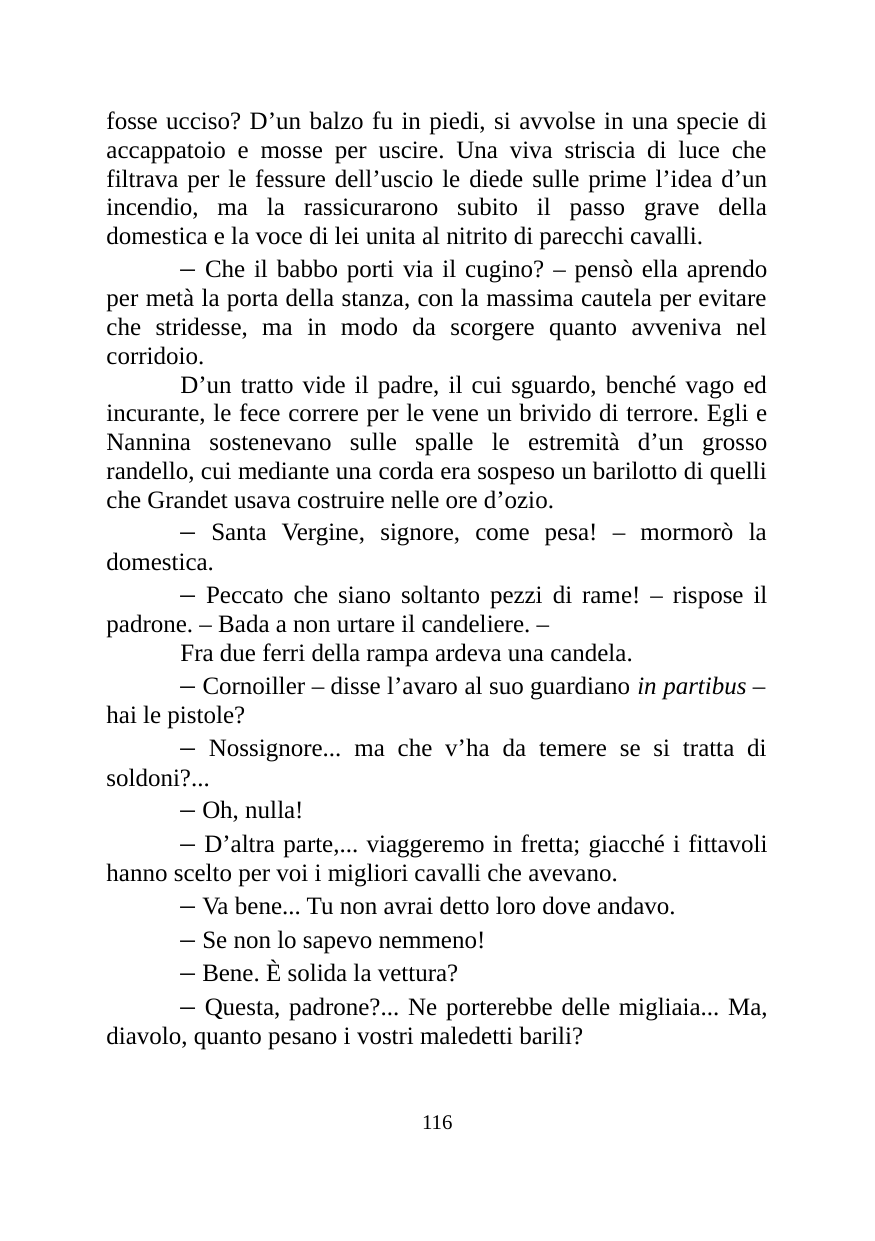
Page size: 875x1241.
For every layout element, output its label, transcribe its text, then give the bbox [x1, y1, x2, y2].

text – Nossignore... ma che v’ha da temere se si tratta di soldoni?... [106, 729, 768, 791]
text – Oh, nulla! [106, 791, 768, 825]
text – Cornoiller – disse l’avaro al suo guardiano in partibus – hai le pistole? [106, 667, 768, 729]
text D’un tratto vide il padre, il cui sguardo, benché vago ed incurante, le fece correre per le vene un brivido di terrore. Egli e Nannina sostenevano sulle spalle le estremità d’un grosso randello, cui mediante una corda era sospeso un barilotto di quelli che Grandet usava costruire nelle ore d’ozio. [106, 370, 768, 513]
text – Bene. È solida la vettura? [106, 954, 768, 988]
text – Va bene... Tu non avrai detto loro dove andavo. [106, 887, 768, 921]
text – Santa Vergine, signore, come pesa! – mormorò la domestica. [106, 513, 768, 576]
text – Se non lo sapevo nemmeno! [106, 921, 768, 954]
text fosse ucciso? D’un balzo fu in piedi, si avvolse in una specie di accappatoio e mosse per uscire. Una viva striscia di luce che filtrava per le fessure dell’uscio le diede sulle prime l’idea d’un incendio, ma la rassicurarono subito il passo grave della domestica e la voce di lei unita al nitrito di parecchi cavalli. [106, 106, 768, 250]
text – D’altra parte,... viaggeremo in fretta; giacché i fittavoli hanno scelto per voi i migliori cavalli che avevano. [106, 825, 768, 887]
text – Peccato che siano soltanto pezzi di rame! – rispose il padrone. – Bada a non urtare il candeliere. – [106, 576, 768, 638]
text – Questa, padrone?... Ne porterebbe delle migliaia... Ma, diavolo, quanto pesano i vostri maledetti barili? [106, 988, 768, 1050]
text Fra due ferri della rampa ardeva una candela. [106, 638, 768, 667]
text – Che il babbo porti via il cugino? – pensò ella aprendo per metà la porta della stanza, con la massima cautela per evitare che stridesse, ma in modo da scorgere quanto avveniva nel corridoio. [106, 250, 768, 370]
